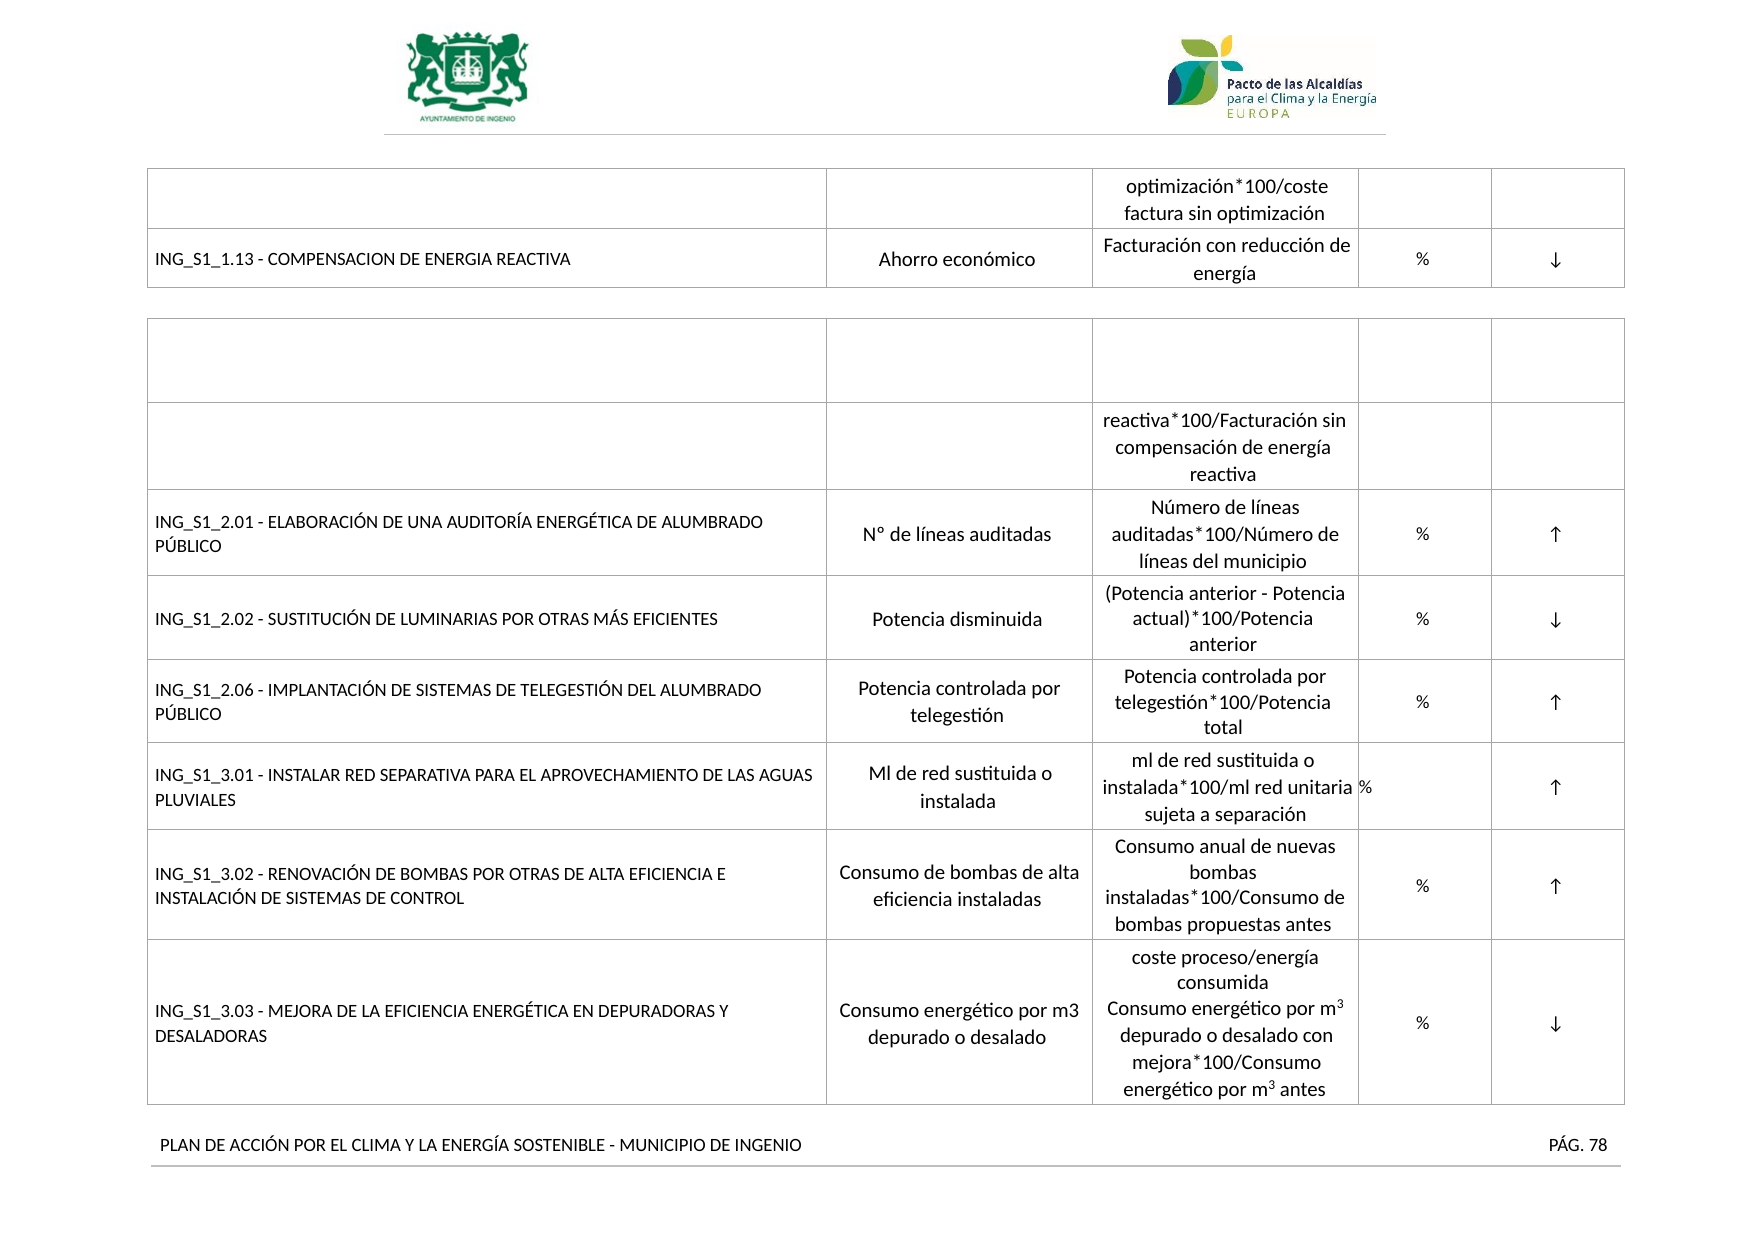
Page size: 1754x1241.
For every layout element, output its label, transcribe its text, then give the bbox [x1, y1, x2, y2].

table_cell % [1359, 743, 1491, 829]
table_cell Consumo energético por m3 depurado o desalado [827, 940, 1092, 1104]
table_cell ↑ [1492, 490, 1624, 575]
table_cell ING_S1_3.03 - MEJORA DE LA EFICIENCIA ENERGÉTICA EN DEPURADORAS Y DESALADORAS [148, 940, 826, 1104]
table_header TENDENCIA [1492, 319, 1624, 402]
table_cell Facturación con reducción de energía [1093, 229, 1358, 287]
table_cell [1359, 169, 1491, 227]
table_cell [1492, 169, 1624, 227]
table_cell ↓ [1492, 229, 1624, 287]
table_cell % [1359, 830, 1491, 939]
table_cell [148, 169, 826, 227]
table_cell ING_S1_2.06 - IMPLANTACIÓN DE SISTEMAS DE TELEGESTIÓN DEL ALUMBRADO PÚBLICO [148, 660, 826, 742]
table_cell ING_S1_2.02 - SUSTITUCIÓN DE LUMINARIAS POR OTRAS MÁS EFICIENTES [148, 576, 826, 658]
table_cell % [1359, 660, 1491, 742]
table_cell Potencia disminuida [827, 576, 1092, 658]
table_cell Ahorro económico [827, 229, 1092, 287]
table_cell ↑ [1492, 660, 1624, 742]
table_cell optimización*100/coste factura sin optimización [1093, 169, 1358, 227]
table_cell Consumo anual de nuevas bombas instaladas*100/Consumo de bombas propuestas antes [1093, 830, 1358, 939]
table_cell [1492, 403, 1624, 488]
table_cell ING_S1_1.13 - COMPENSACION DE ENERGIA REACTIVA [148, 229, 826, 287]
table_header INDICADOR [827, 319, 1092, 402]
table_cell % [1359, 576, 1491, 658]
table_cell Ml de red sustituida o instalada [827, 743, 1092, 829]
table_cell ING_S1_2.01 - ELABORACIÓN DE UNA AUDITORÍA ENERGÉTICA DE ALUMBRADO PÚBLICO [148, 490, 826, 575]
table_cell ↓ [1492, 576, 1624, 658]
table_header ACCIONES [148, 319, 826, 402]
table_cell [827, 169, 1092, 227]
table_cell Consumo de bombas de alta eficiencia instaladas [827, 830, 1092, 939]
table_cell Nº de líneas auditadas [827, 490, 1092, 575]
table_cell ↓ [1492, 940, 1624, 1104]
table_cell % [1359, 940, 1491, 1104]
table_cell ml de red sustituida o instalada*100/ml red unitaria sujeta a separación [1093, 743, 1358, 829]
table_cell % [1359, 229, 1491, 287]
table_cell ↑ [1492, 830, 1624, 939]
table_cell Potencia controlada por telegestión*100/Potencia total [1093, 660, 1358, 742]
table_cell Potencia controlada por telegestión [827, 660, 1092, 742]
table_cell [827, 403, 1092, 488]
table_cell [1359, 403, 1491, 488]
table_cell [148, 403, 826, 488]
table_cell % [1359, 490, 1491, 575]
table_cell ↑ [1492, 743, 1624, 829]
table_header FORMULACIÓN [1093, 319, 1358, 402]
table_cell Número de líneas auditadas*100/Número de líneas del municipio [1093, 490, 1358, 575]
table_cell ING_S1_3.01 - INSTALAR RED SEPARATIVA PARA EL APROVECHAMIENTO DE LAS AGUAS PLUVIALES [148, 743, 826, 829]
table_header UNIDAD [1359, 319, 1491, 402]
table_cell (Potencia anterior - Potencia actual)*100/Potencia anterior [1093, 576, 1358, 658]
table_cell ING_S1_3.02 - RENOVACIÓN DE BOMBAS POR OTRAS DE ALTA EFICIENCIA E INSTALACIÓN DE SISTEMAS DE CONTROL [148, 830, 826, 939]
table_cell reactiva*100/Facturación sin compensación de energía reactiva [1093, 403, 1358, 488]
table_cell coste proceso/energía consumida Consumo energético por m3 depurado o desalado con mejora*100/Consumo energético por m3 antes [1093, 940, 1358, 1104]
